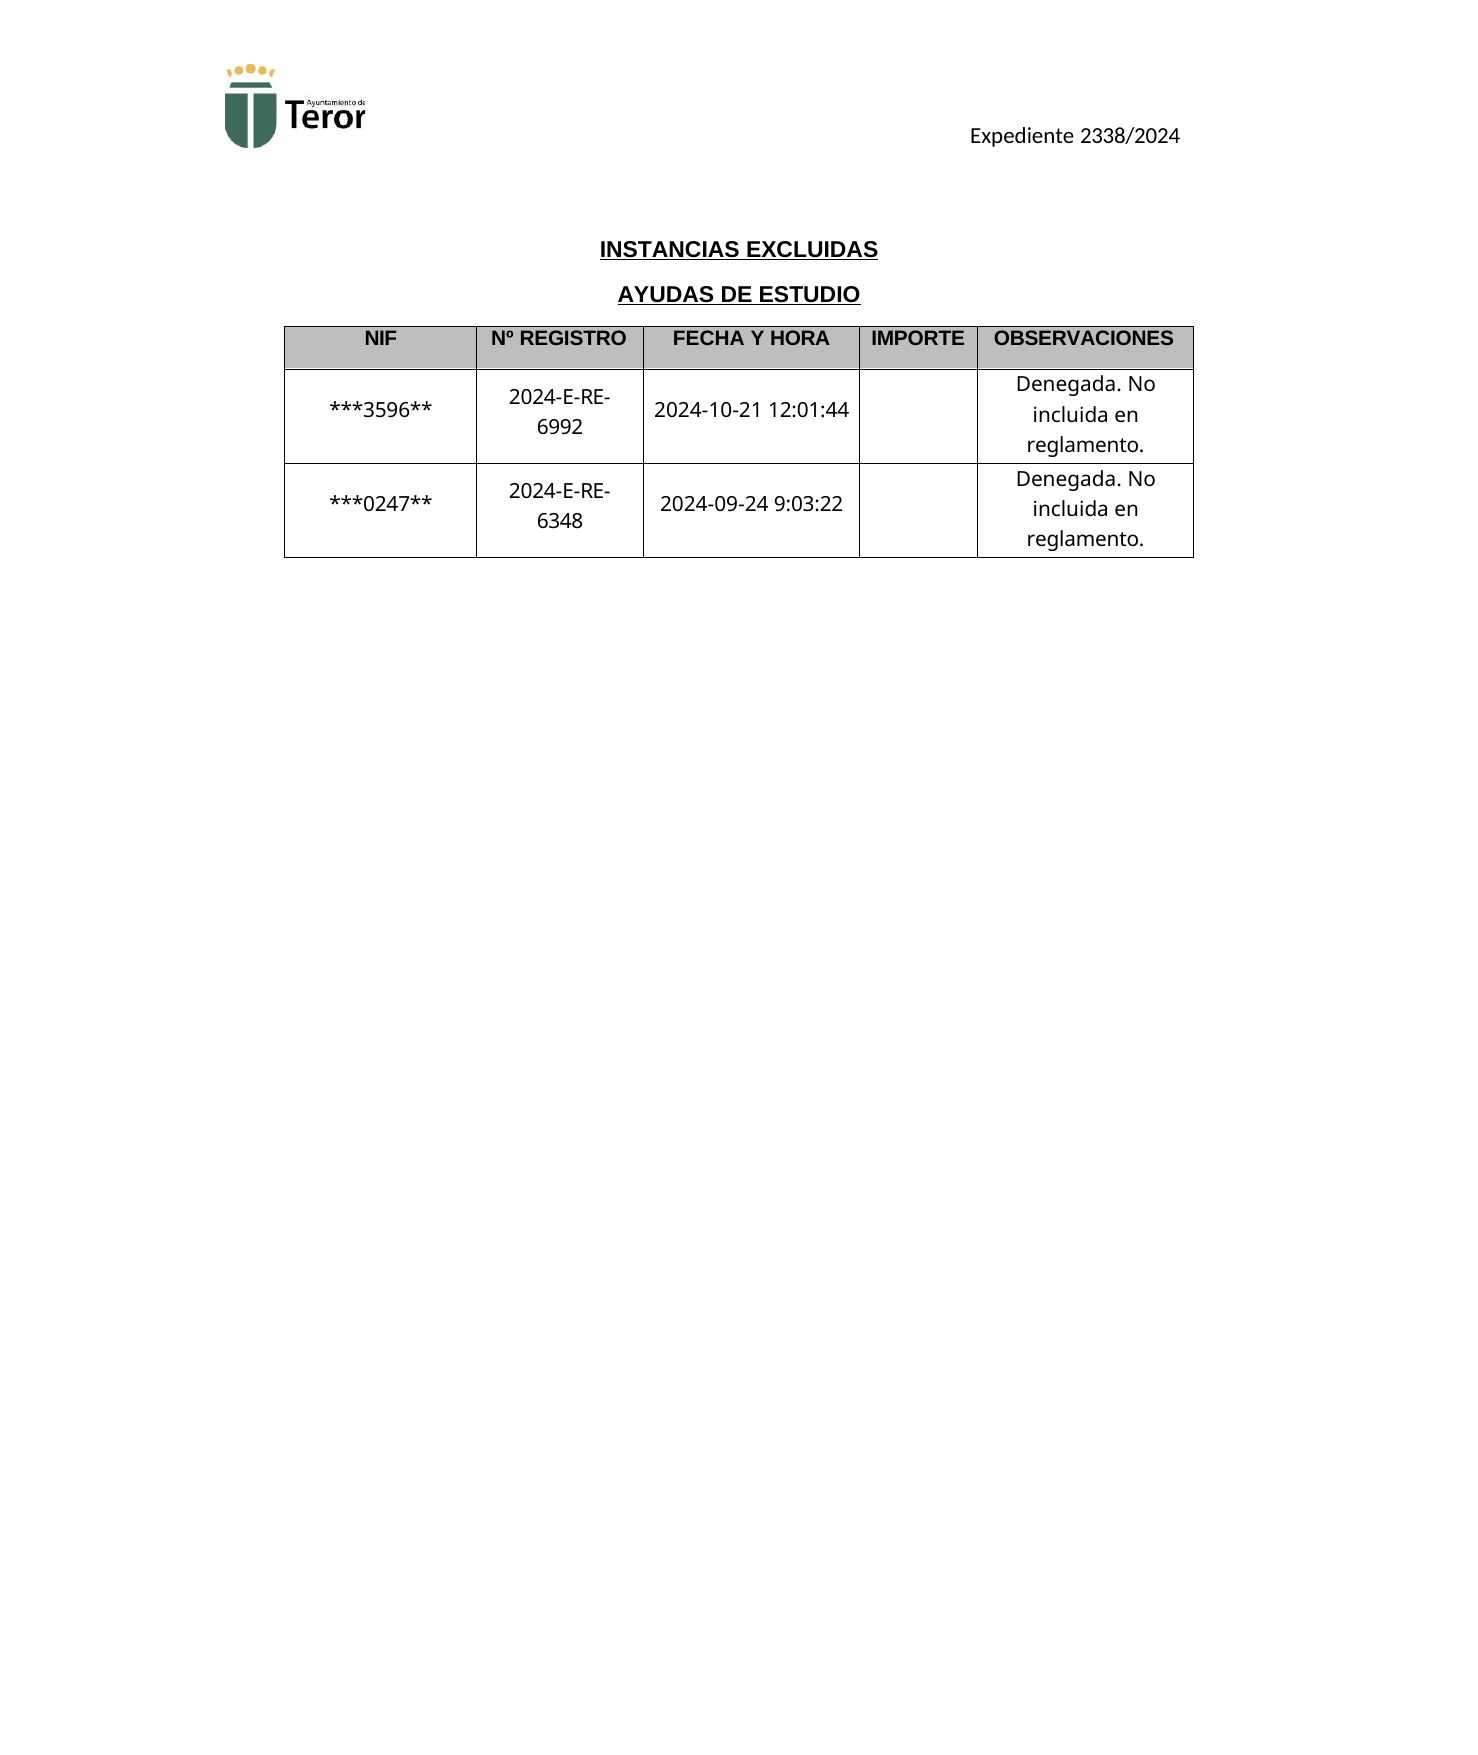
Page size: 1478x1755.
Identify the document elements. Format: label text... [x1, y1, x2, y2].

table_header Nº REGISTRO [477, 327, 643, 368]
table_cell ***0247** [285, 464, 476, 557]
table_cell [860, 464, 977, 557]
text INSTANCIAS EXCLUIDAS AYUDAS DE ESTUDIO [554, 236, 924, 307]
table_cell Denegada. No incluida en reglamento. [978, 370, 1193, 463]
table_cell 2024-09-24 9:03:22 [644, 464, 859, 557]
table_header IMPORTE [860, 327, 977, 368]
table_header OBSERVACIONES [978, 327, 1193, 368]
table_cell 2024-E-RE- 6992 [477, 370, 643, 463]
table_header NIF [285, 327, 476, 368]
table_cell 2024-10-21 12:01:44 [644, 370, 859, 463]
table_header FECHA Y HORA [644, 327, 859, 368]
table_cell ***3596** [285, 370, 476, 463]
table_cell Denegada. No incluida en reglamento. [978, 464, 1193, 557]
table_cell [860, 370, 977, 463]
table_cell 2024-E-RE- 6348 [477, 464, 643, 557]
